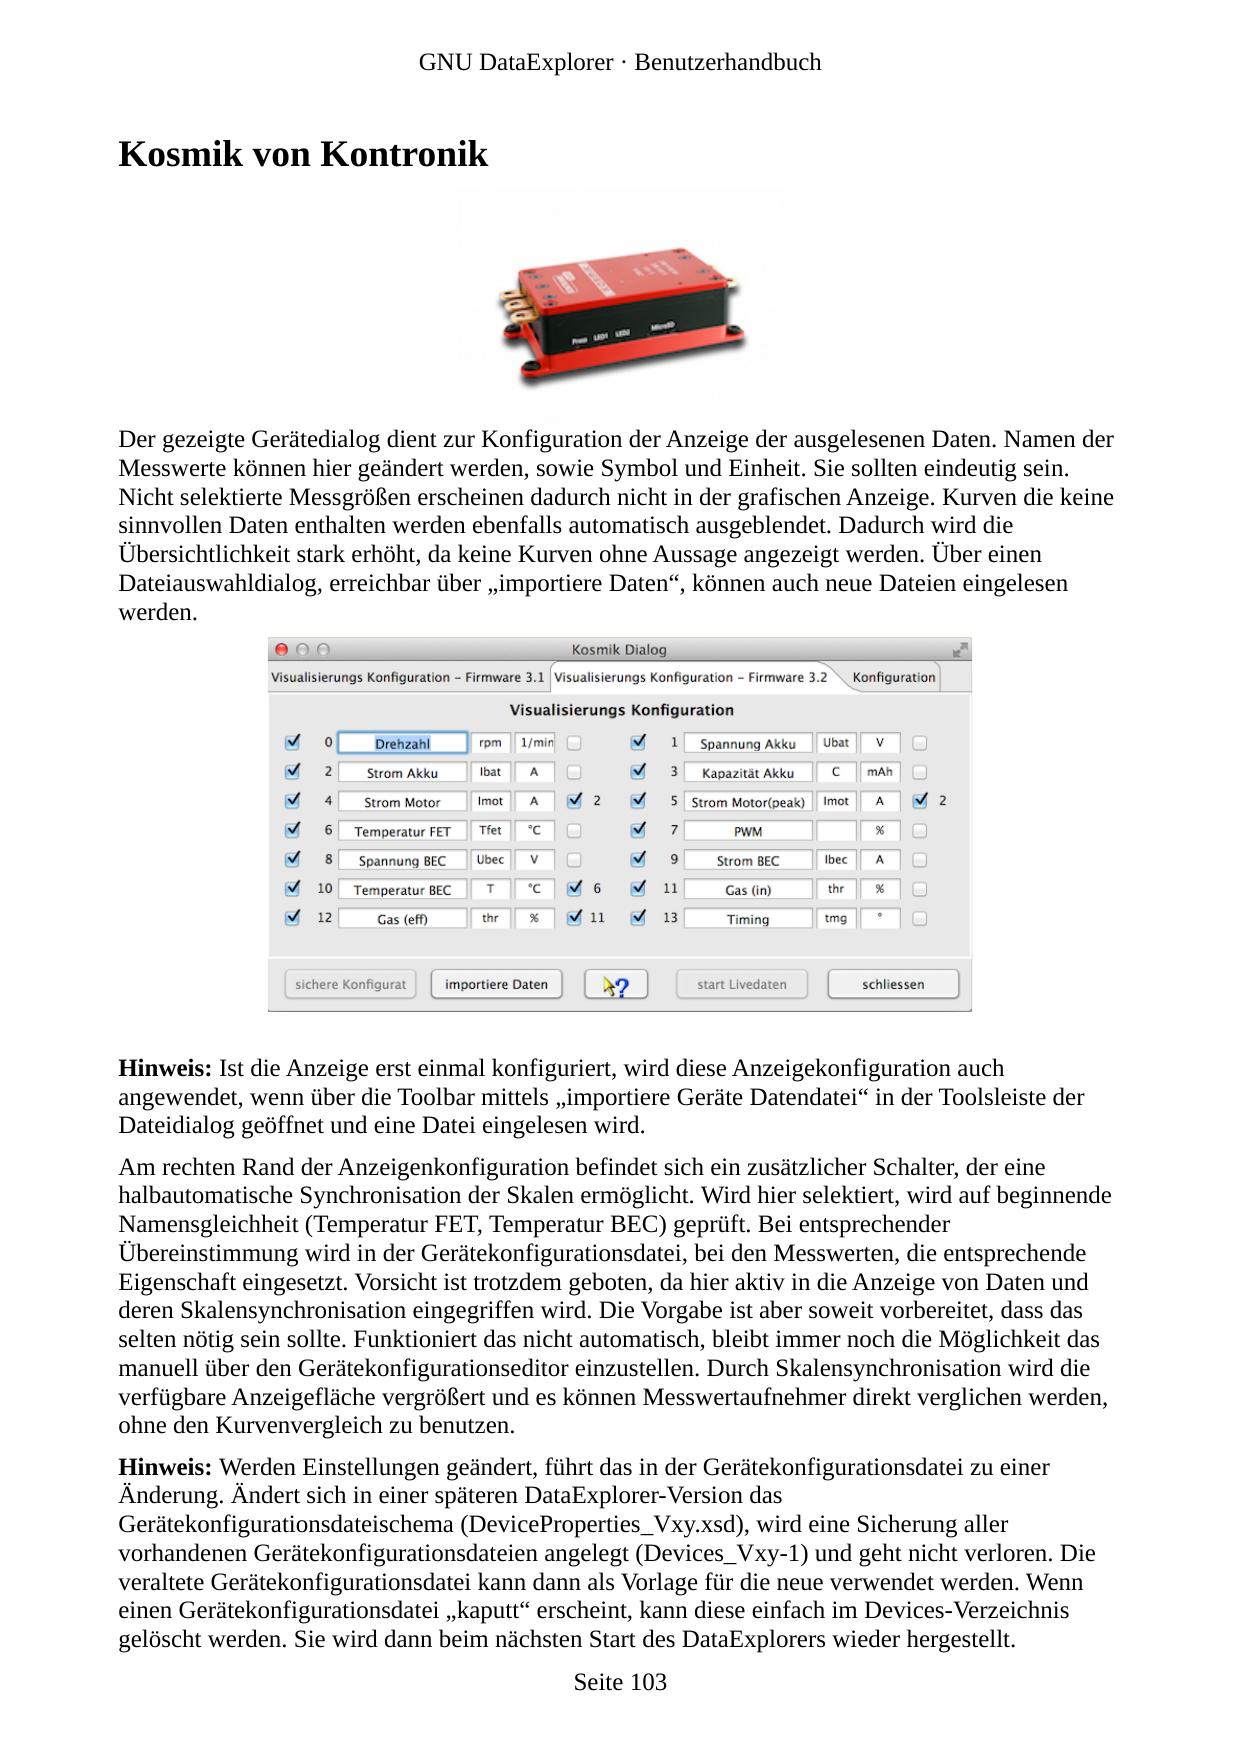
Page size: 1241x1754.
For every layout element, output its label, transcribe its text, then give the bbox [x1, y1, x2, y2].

text Hinweis: Werden Einstellungen geändert, führt das in der Gerätekonfigurationsdatei zu einer Änderung. Ändert sich in einer späteren DataExplorer-Version das Gerätekonfigurationsdateischema (DeviceProperties_Vxy.xsd), wird eine Sicherung aller vorhandenen Gerätekonfigurationsdateien angelegt (Devices_Vxy-1) und geht nicht verloren. Die veraltete Gerätekonfigurationsdatei kann dann als Vorlage für die neue verwendet werden. Wenn einen Gerätekonfigurationsdatei „kaputt“ erscheint, kann diese einfach im Devices-Verzeichnis gelöscht werden. Sie wird dann beim nächsten Start des DataExplorers wieder hergestellt. [118, 1452, 1122, 1653]
picture [456, 186, 784, 425]
text Hinweis: Ist die Anzeige erst einmal konfiguriert, wird diese Anzeigekonfiguration auch angewendet, wenn über die Toolbar mittels „importiere Geräte Datendatei“ in der Toolsleiste der Dateidialog geöffnet und eine Datei eingelesen wird. [118, 1053, 1122, 1139]
text Der gezeigte Gerätedialog dient zur Konfiguration der Anzeige der ausgelesenen Daten. Namen der Messwerte können hier geändert werden, sowie Symbol und Einheit. Sie sollten eindeutig sein. Nicht selektierte Messgrößen erscheinen dadurch nicht in der grafischen Anzeige. Kurven die keine sinnvollen Daten enthalten werden ebenfalls automatisch ausgeblendet. Dadurch wird die Übersichtlichkeit stark erhöht, da keine Kurven ohne Aussage angezeigt werden. Über einen Dateiauswahldialog, erreichbar über „importiere Daten“, können auch neue Dateien eingelesen werden. [118, 425, 1122, 625]
subtitle Kosmik von Kontronik [118, 131, 1122, 174]
text Am rechten Rand der Anzeigenkonfiguration befindet sich ein zusätzlicher Schalter, der eine halbautomatische Synchronisation der Skalen ermöglicht. Wird hier selektiert, wird auf beginnende Namensgleichheit (Temperatur FET, Temperatur BEC) geprüft. Bei entsprechender Übereinstimmung wird in der Gerätekonfigurationsdatei, bei den Messwerten, die entsprechende Eigenschaft eingesetzt. Vorsicht ist trotzdem geboten, da hier aktiv in die Anzeige von Daten und deren Skalensynchronisation eingegriffen wird. Die Vorgabe ist aber soweit vorbereitet, dass das selten nötig sein sollte. Funktioniert das nicht automatisch, bleibt immer noch die Möglichkeit das manuell über den Gerätekonfigurationseditor einzustellen. Durch Skalensynchronisation wird die verfügbare Anzeigefläche vergrößert und es können Messwertaufnehmer direkt verglichen werden, ohne den Kurvenvergleich zu benutzen. [118, 1152, 1122, 1439]
picture [267, 637, 973, 1012]
